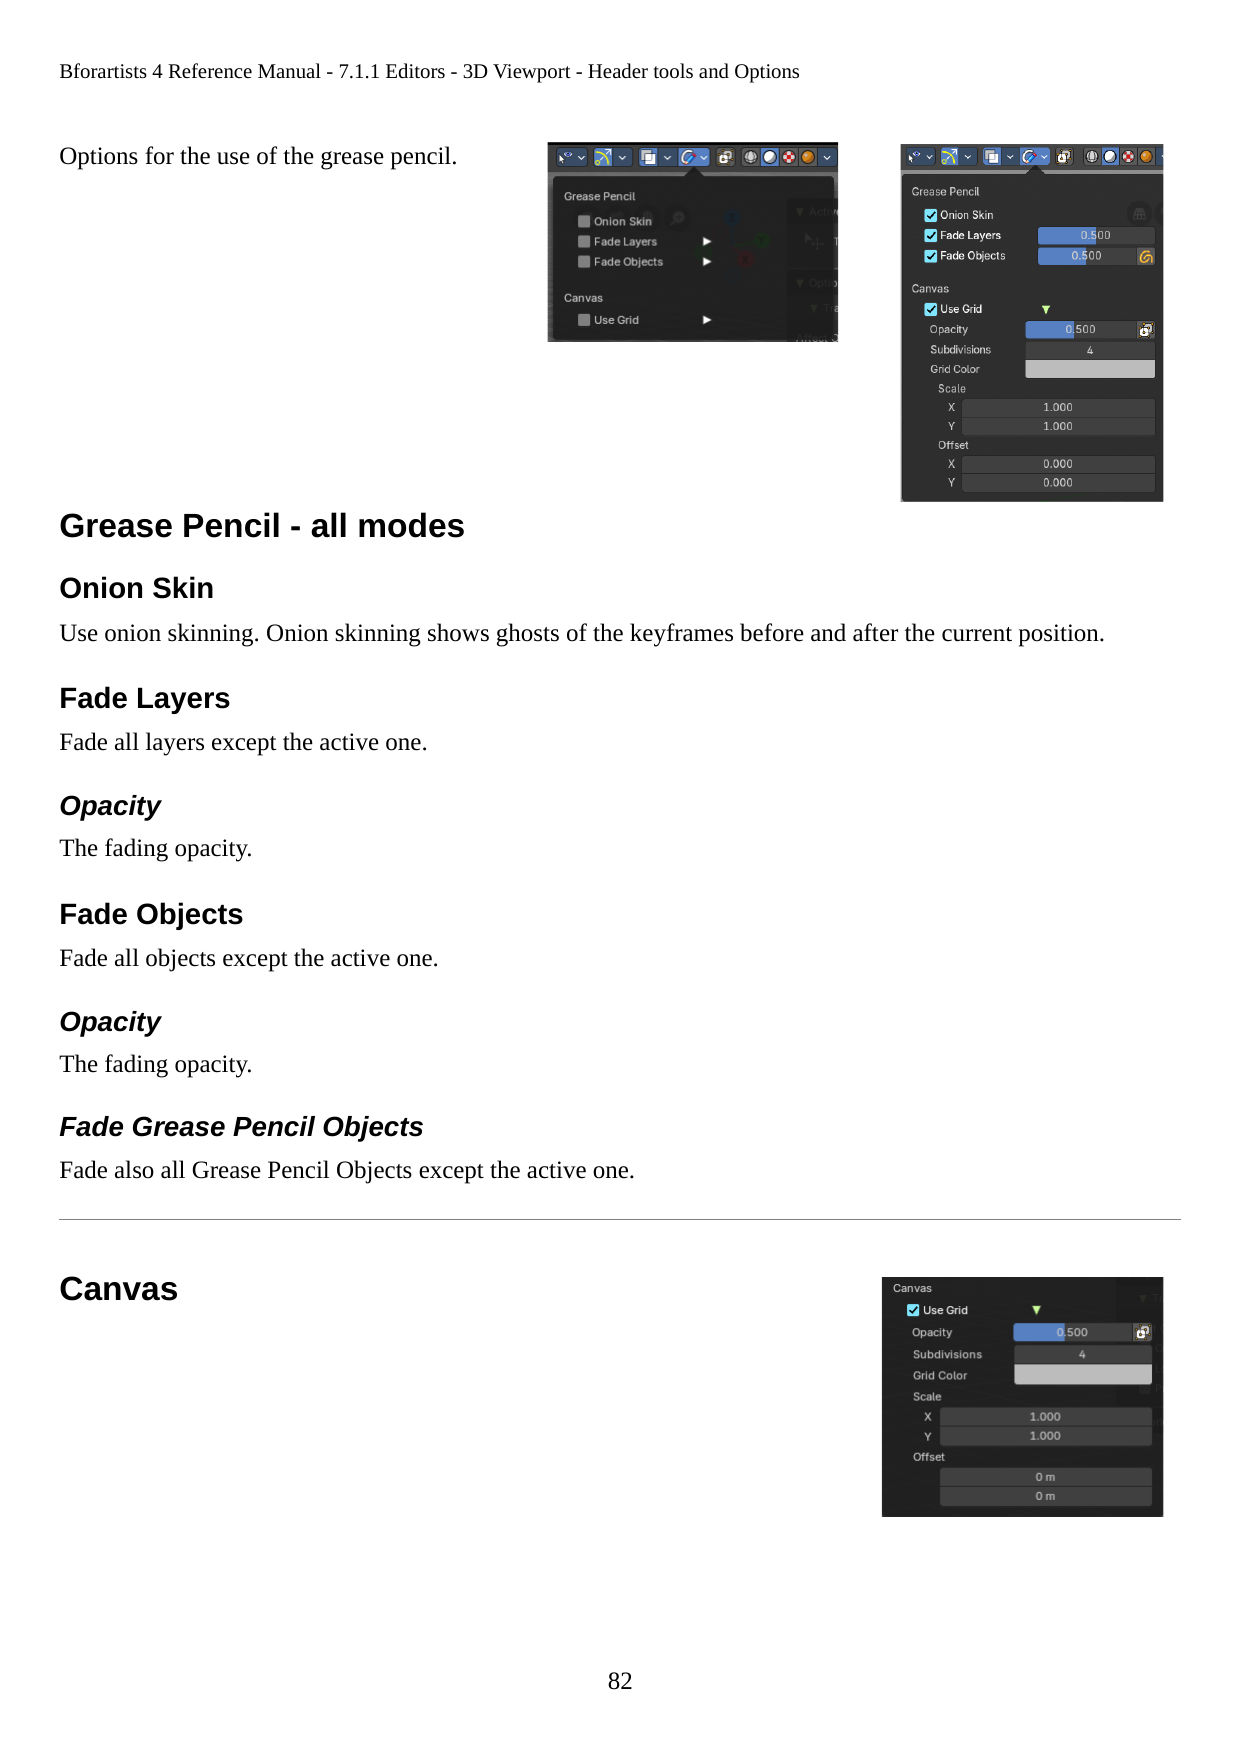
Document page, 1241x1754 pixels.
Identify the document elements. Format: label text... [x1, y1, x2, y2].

text Fade all objects except the active one. [59, 943, 1181, 972]
picture [900, 144, 1164, 502]
subtitle Fade Grease Pencil Objects [59, 1111, 1181, 1143]
text The fading opacity. [59, 833, 1181, 862]
subtitle Canvas [59, 1269, 1181, 1308]
subtitle Opacity [59, 789, 1181, 821]
picture [547, 142, 839, 342]
text The fading opacity. [59, 1049, 1181, 1078]
subtitle Grease Pencil - all modes [59, 506, 1181, 544]
picture [881, 1277, 1164, 1517]
subtitle Onion Skin [59, 571, 1181, 605]
subtitle Fade Objects [59, 897, 1181, 931]
text Options for the use of the grease pencil. [59, 141, 1181, 170]
subtitle Opacity [59, 1005, 1181, 1037]
text Fade also all Grease Pencil Objects except the active one. [59, 1155, 1181, 1184]
text Fade all layers except the active one. [59, 727, 1181, 756]
text Use onion skinning. Onion skinning shows ghosts of the keyframes before and after the current position. [59, 618, 1181, 646]
subtitle Fade Layers [59, 681, 1181, 715]
